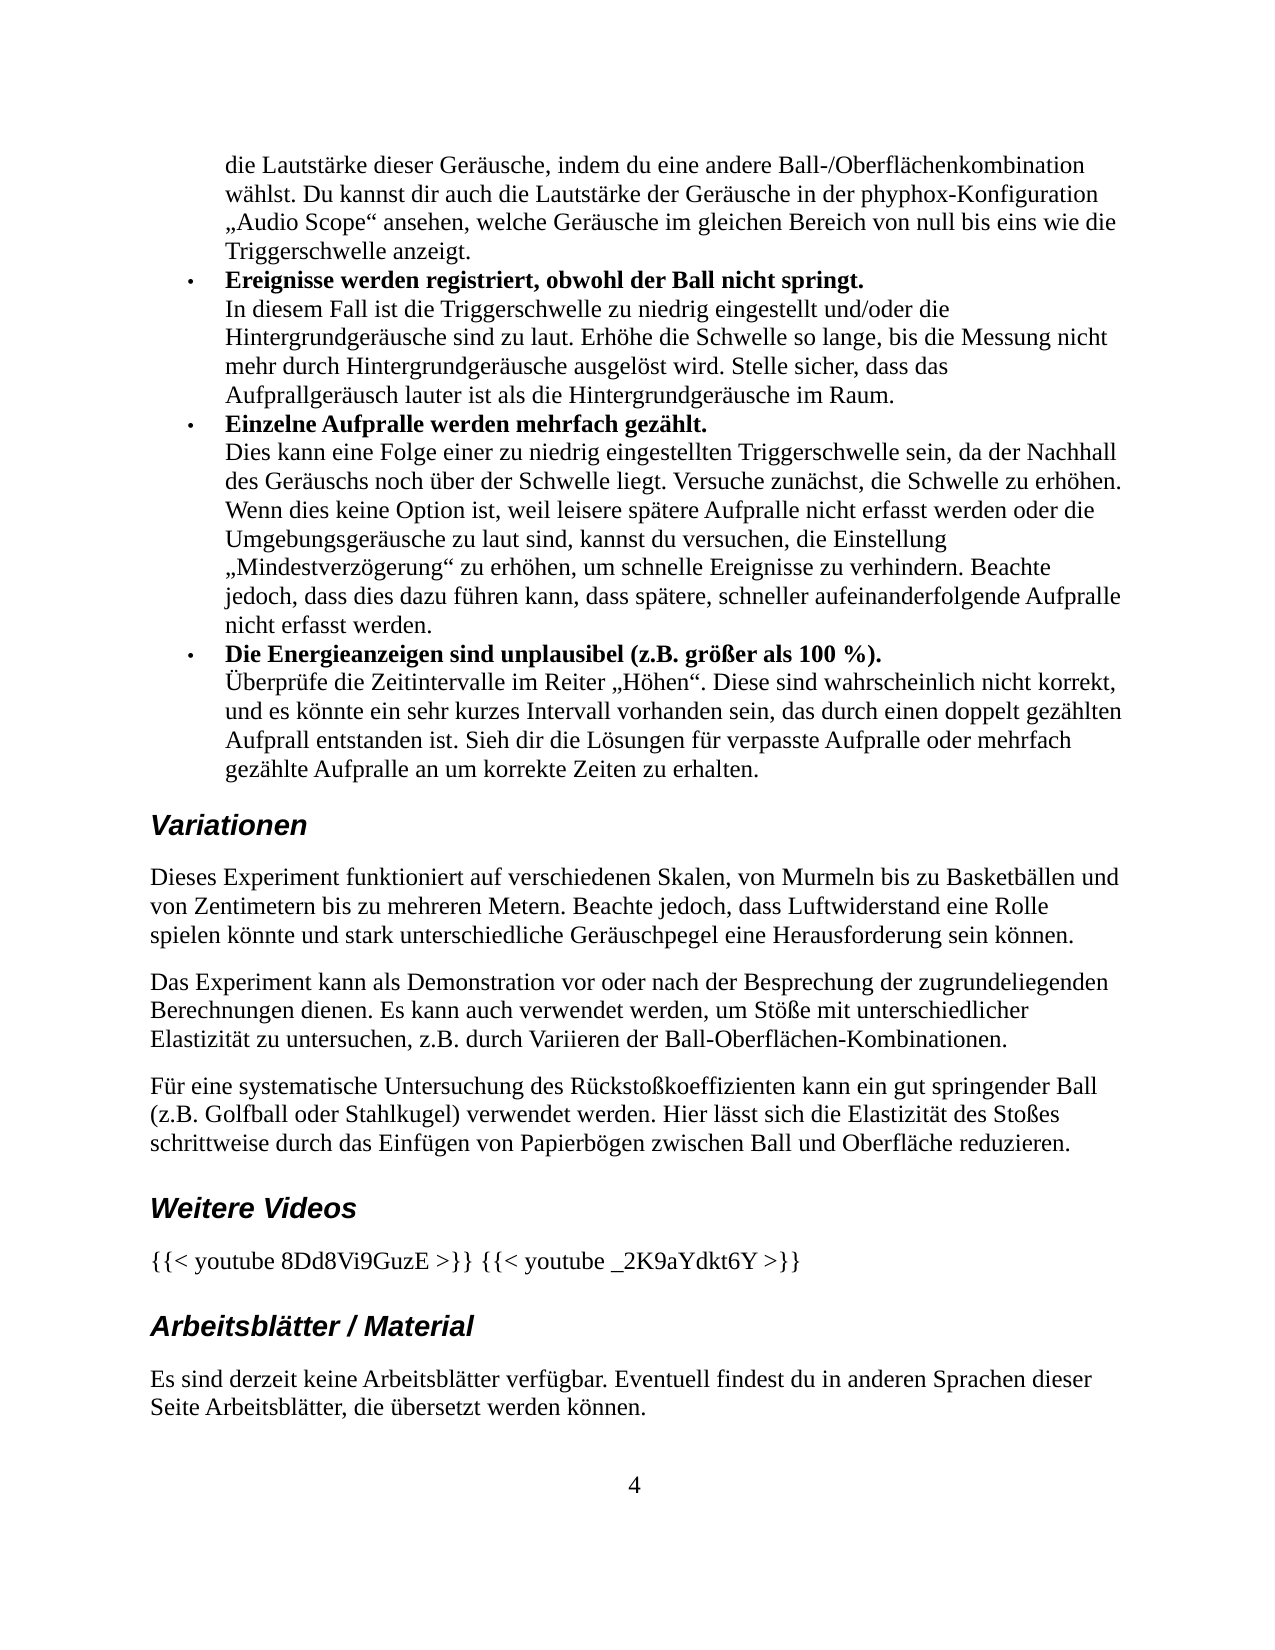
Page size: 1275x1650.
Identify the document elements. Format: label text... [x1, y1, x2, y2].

text {{< youtube 8Dd8Vi9GuzE >}} {{< youtube _2K9aYdkt6Y >}} [150, 1246, 1125, 1275]
subtitle Variationen [150, 807, 1125, 841]
list Ereignisse werden registriert, obwohl der Ball nicht springt. In diesem Fall ist die Triggerschwelle zu niedrig eingestellt und/oder die Hintergrundgeräusche sind zu laut. Erhöhe die Schwelle so lange, bis die Messung nicht mehr durch Hintergrundgeräusche ausgelöst wird. Stelle sicher, dass das Aufprallgeräusch lauter ist als die Hintergrundgeräusche im Raum. [187, 265, 1125, 409]
text Dieses Experiment funktioniert auf verschiedenen Skalen, von Murmeln bis zu Basketbällen und von Zentimetern bis zu mehreren Metern. Beachte jedoch, dass Luftwiderstand eine Rolle spielen könnte und stark unterschiedliche Geräuschpegel eine Herausforderung sein können. [150, 862, 1125, 949]
subtitle Arbeitsblätter / Material [150, 1309, 1125, 1342]
list die Lautstärke dieser Geräusche, indem du eine andere Ball-/Oberflächenkombination wählst. Du kannst dir auch die Lautstärke der Geräusche in der phyphox-Konfiguration „Audio Scope“ ansehen, welche Geräusche im gleichen Bereich von null bis eins wie die Triggerschwelle anzeigt. [187, 150, 1125, 265]
subtitle Weitere Videos [150, 1191, 1125, 1224]
text Es sind derzeit keine Arbeitsblätter verfügbar. Eventuell findest du in anderen Sprachen dieser Seite Arbeitsblätter, die übersetzt werden können. [150, 1364, 1125, 1421]
text Für eine systematische Untersuchung des Rückstoßkoeffizienten kann ein gut springender Ball (z.B. Golfball oder Stahlkugel) verwendet werden. Hier lässt sich die Elastizität des Stoßes schrittweise durch das Einfügen von Papierbögen zwischen Ball und Oberfläche reduzieren. [150, 1071, 1125, 1157]
list Die Energieanzeigen sind unplausibel (z.B. größer als 100 %). Überprüfe die Zeitintervalle im Reiter „Höhen“. Diese sind wahrscheinlich nicht korrekt, und es könnte ein sehr kurzes Intervall vorhanden sein, das durch einen doppelt gezählten Aufprall entstanden ist. Sieh dir die Lösungen für verpasste Aufpralle oder mehrfach gezählte Aufpralle an um korrekte Zeiten zu erhalten. [187, 639, 1125, 782]
list Einzelne Aufpralle werden mehrfach gezählt. Dies kann eine Folge einer zu niedrig eingestellten Triggerschwelle sein, da der Nachhall des Geräuschs noch über der Schwelle liegt. Versuche zunächst, die Schwelle zu erhöhen. Wenn dies keine Option ist, weil leisere spätere Aufpralle nicht erfasst werden oder die Umgebungsgeräusche zu laut sind, kannst du versuchen, die Einstellung „Mindestverzögerung“ zu erhöhen, um schnelle Ereignisse zu verhindern. Beachte jedoch, dass dies dazu führen kann, dass spätere, schneller aufeinanderfolgende Aufpralle nicht erfasst werden. [187, 409, 1125, 639]
text Das Experiment kann als Demonstration vor oder nach der Besprechung der zugrundeliegenden Berechnungen dienen. Es kann auch verwendet werden, um Stöße mit unterschiedlicher Elastizität zu untersuchen, z.B. durch Variieren der Ball-Oberflächen-Kombinationen. [150, 967, 1125, 1053]
